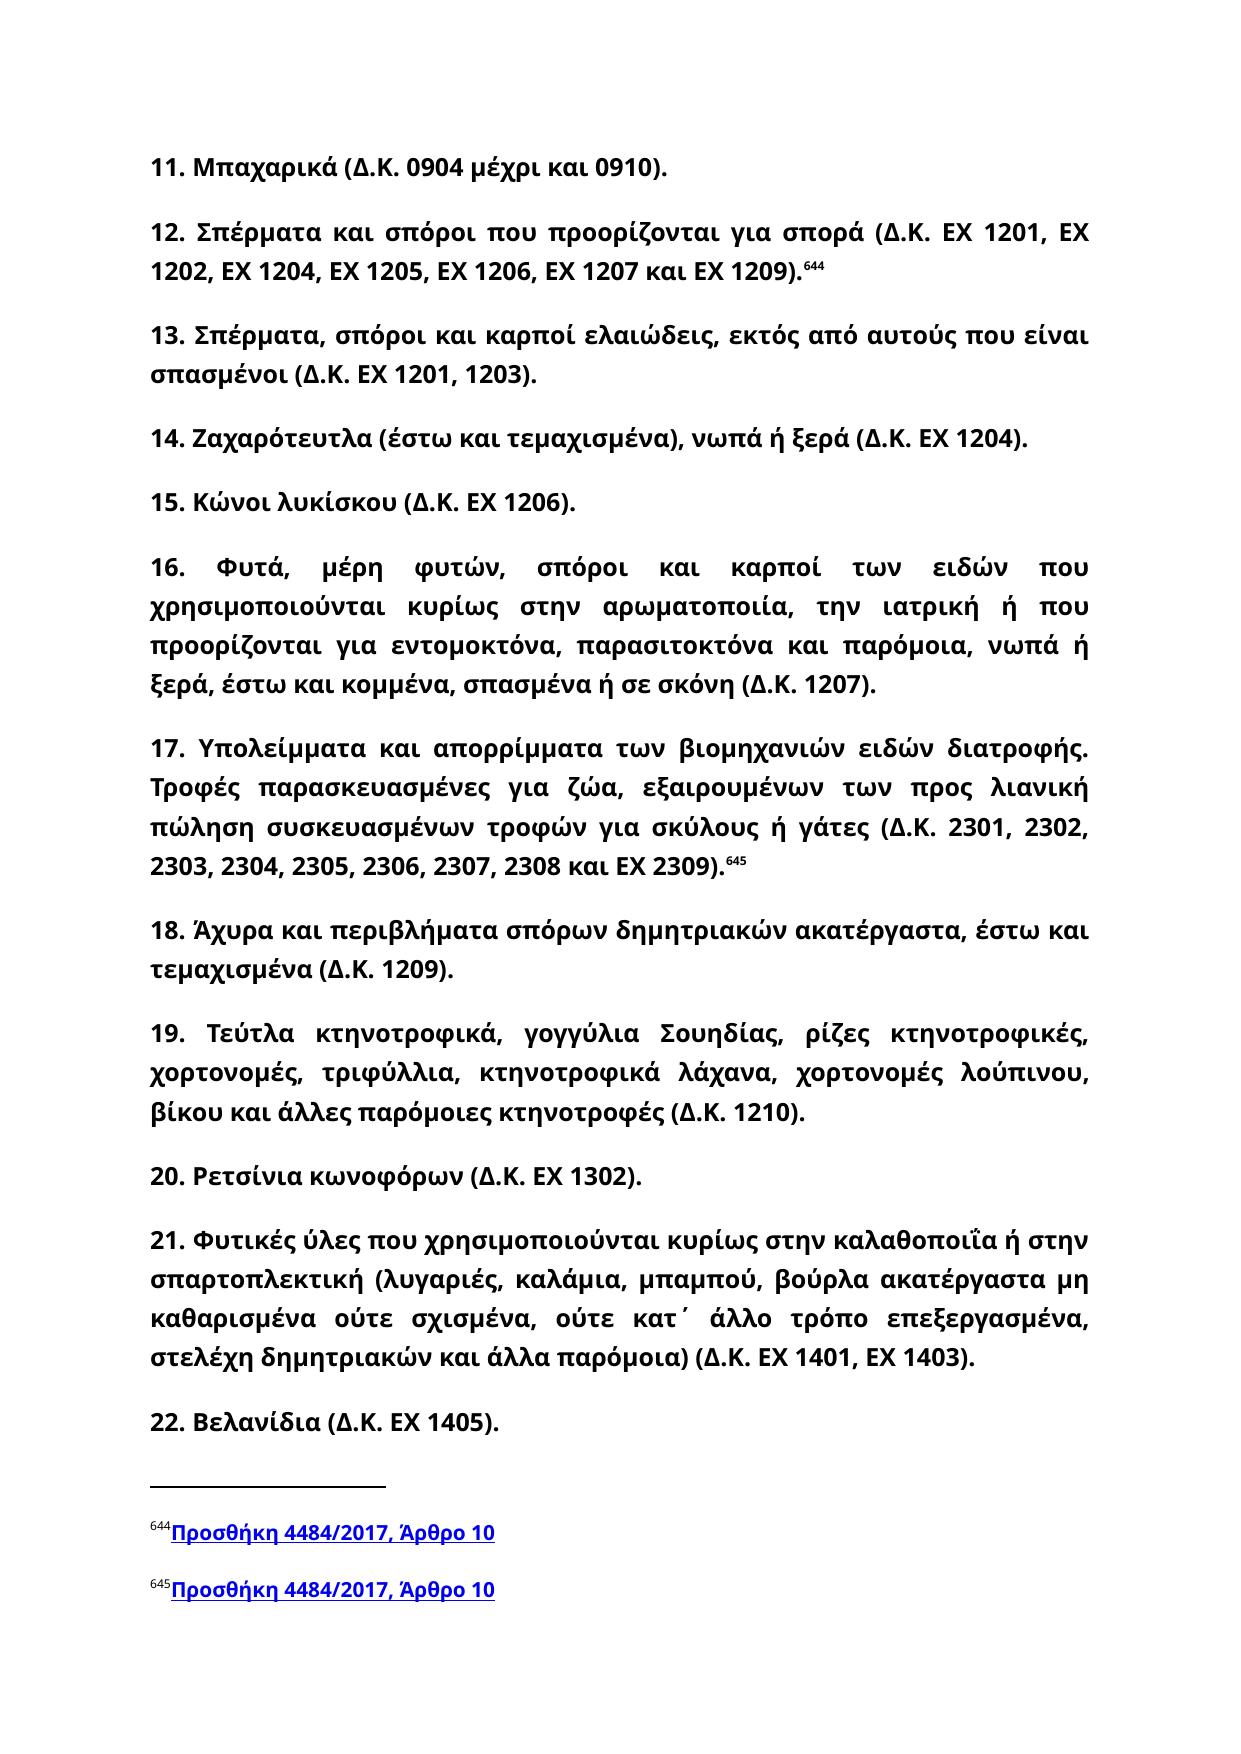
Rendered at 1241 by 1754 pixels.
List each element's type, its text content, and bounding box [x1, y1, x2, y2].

text 21. Φυτικές ύλες που χρησιμοποιούνται κυρίως στην καλαθοποιΐα ή στην σπαρτοπλεκτική (λυγαριές, καλάμια, μπαμπού, βούρλα ακατέργαστα μη καθαρισμένα ούτε σχισμένα, ούτε κατ΄ άλλο τρόπο επεξεργασμένα, στελέχη δημητριακών και άλλα παρόμοια) (Δ.Κ. ΕΧ 1401, ΕΧ 1403). [150, 1222, 1090, 1374]
text 14. Ζαχαρότευτλα (έστω και τεμαχισμένα), νωπά ή ξερά (Δ.Κ. ΕΧ 1204). [150, 421, 1090, 455]
text 15. Κώνοι λυκίσκου (Δ.Κ. ΕΧ 1206). [150, 485, 1090, 519]
text 17. Υπολείμματα και απορρίμματα των βιομηχανιών ειδών διατροφής. Τροφές παρασκευασμένες για ζώα, εξαιρουμένων των προς λιανική πώληση συσκευασμένων τροφών για σκύλους ή γάτες (Δ.Κ. 2301, 2302, 2303, 2304, 2305, 2306, 2307, 2308 και ΕΧ 2309). [150, 731, 1090, 882]
text Προσθήκη 4484/2017, Άρθρο 10 [150, 1576, 1090, 1604]
text 20. Ρετσίνια κωνοφόρων (Δ.Κ. ΕΧ 1302). [150, 1158, 1090, 1192]
text 16. Φυτά, μέρη φυτών, σπόροι και καρποί των ειδών που χρησιμοποιούνται κυρίως στην αρωματοποιία, την ιατρική ή που προορίζονται για εντομοκτόνα, παρασιτοκτόνα και παρόμοια, νωπά ή ξερά, έστω και κομμένα, σπασμένα ή σε σκόνη (Δ.Κ. 1207). [150, 549, 1090, 701]
text 13. Σπέρματα, σπόροι και καρποί ελαιώδεις, εκτός από αυτούς που είναι σπασμένοι (Δ.Κ. ΕΧ 1201, 1203). [150, 317, 1090, 391]
text 18. Άχυρα και περιβλήματα σπόρων δημητριακών ακατέργαστα, έστω και τεμαχισμένα (Δ.Κ. 1209). [150, 912, 1090, 986]
text 11. Μπαχαρικά (Δ.Κ. 0904 μέχρι και 0910). [150, 150, 1090, 184]
text 19. Τεύτλα κτηνοτροφικά, γογγύλια Σουηδίας, ρίζες κτηνοτροφικές, χορτονομές, τριφύλλια, κτηνοτροφικά λάχανα, χορτονομές λούπινου, βίκου και άλλες παρόμοιες κτηνοτροφές (Δ.Κ. 1210). [150, 1016, 1090, 1128]
text 22. Βελανίδια (Δ.Κ. ΕΧ 1405). [150, 1404, 1090, 1438]
text Προσθήκη 4484/2017, Άρθρο 10 [150, 1518, 1090, 1546]
text 12. Σπέρματα και σπόροι που προορίζονται για σπορά (Δ.Κ. ΕΧ 1201, ΕΧ 1202, ΕΧ 1204, ΕΧ 1205, ΕΧ 1206, ΕΧ 1207 και ΕΧ 1209). [150, 214, 1090, 287]
